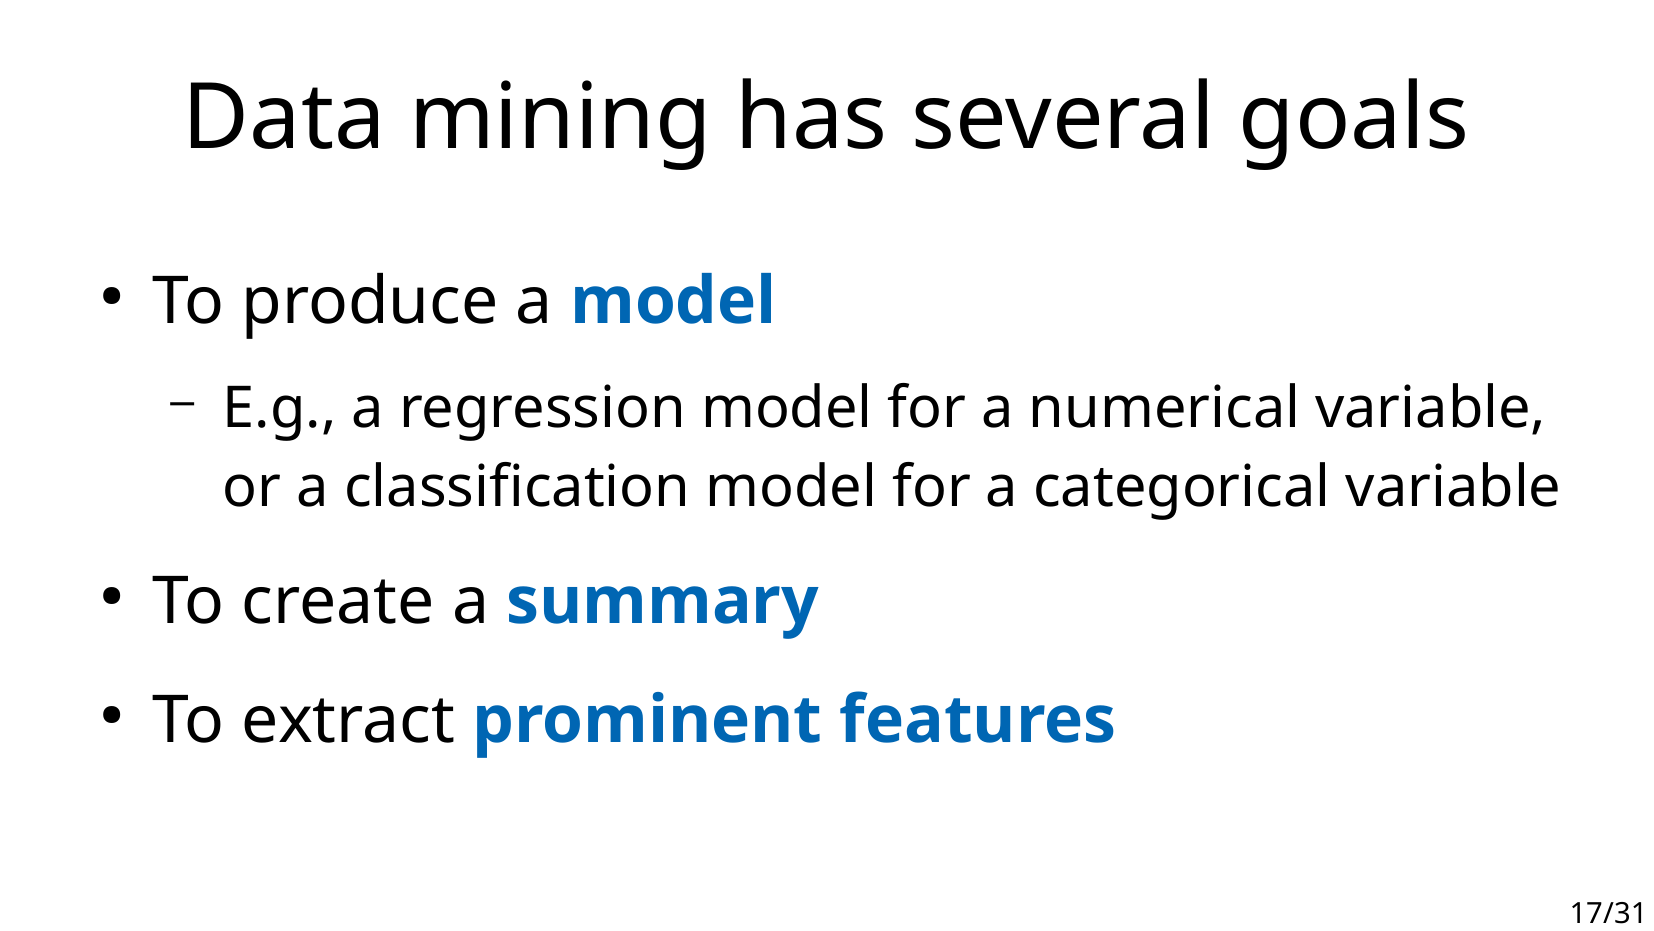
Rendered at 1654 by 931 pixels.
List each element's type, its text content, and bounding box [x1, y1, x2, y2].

list To produce a model E.g., a regression model for a numerical variable, or a classification model for a categorical variable To create a summary To extract prominent features [82, 253, 1571, 793]
title Data mining has several goals [82, 1, 1571, 226]
